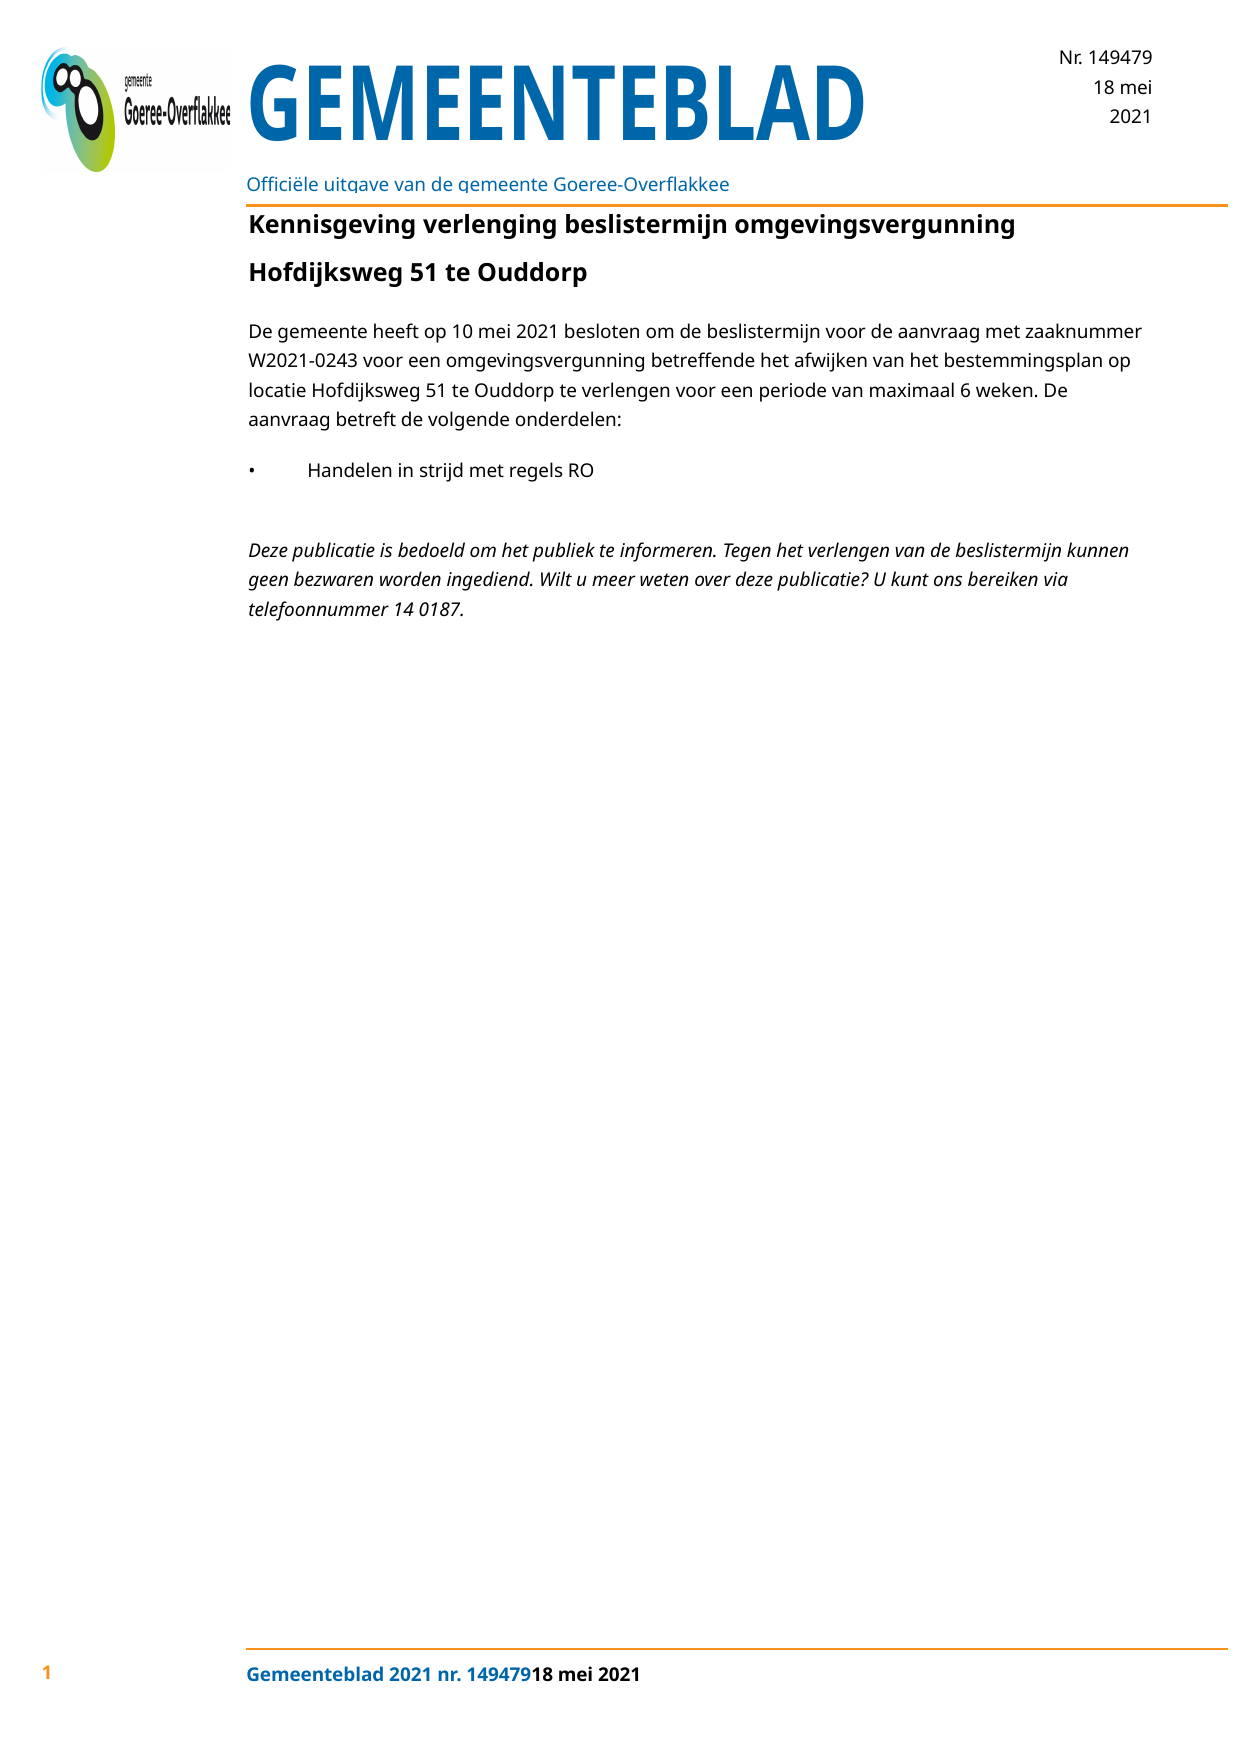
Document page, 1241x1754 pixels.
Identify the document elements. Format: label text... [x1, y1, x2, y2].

text Deze publicatie is bedoeld om het publiek te informeren. Tegen het verlengen van de beslistermijn kunnen geen bezwaren worden ingediend. Wilt u meer weten over deze publicatie? U kunt ons bereiken via telefoonnummer 14 0187. [248, 537, 1152, 622]
picture [41, 47, 231, 172]
text Kennisgeving verlenging beslistermijn omgevingsvergunning Hofdijksweg 51 te Ouddorp [248, 207, 1152, 288]
list Handelen in strijd met regels RO [248, 457, 1152, 483]
text De gemeente heeft op 10 mei 2021 besloten om de beslistermijn voor de aanvraag met zaaknummer W2021-0243 voor een omgevingsvergunning betreffende het afwijken van het bestemmingsplan op locatie Hofdijksweg 51 te Ouddorp te verlengen voor een periode van maximaal 6 weken. De aanvraag betreft de volgende onderdelen: [248, 318, 1152, 432]
